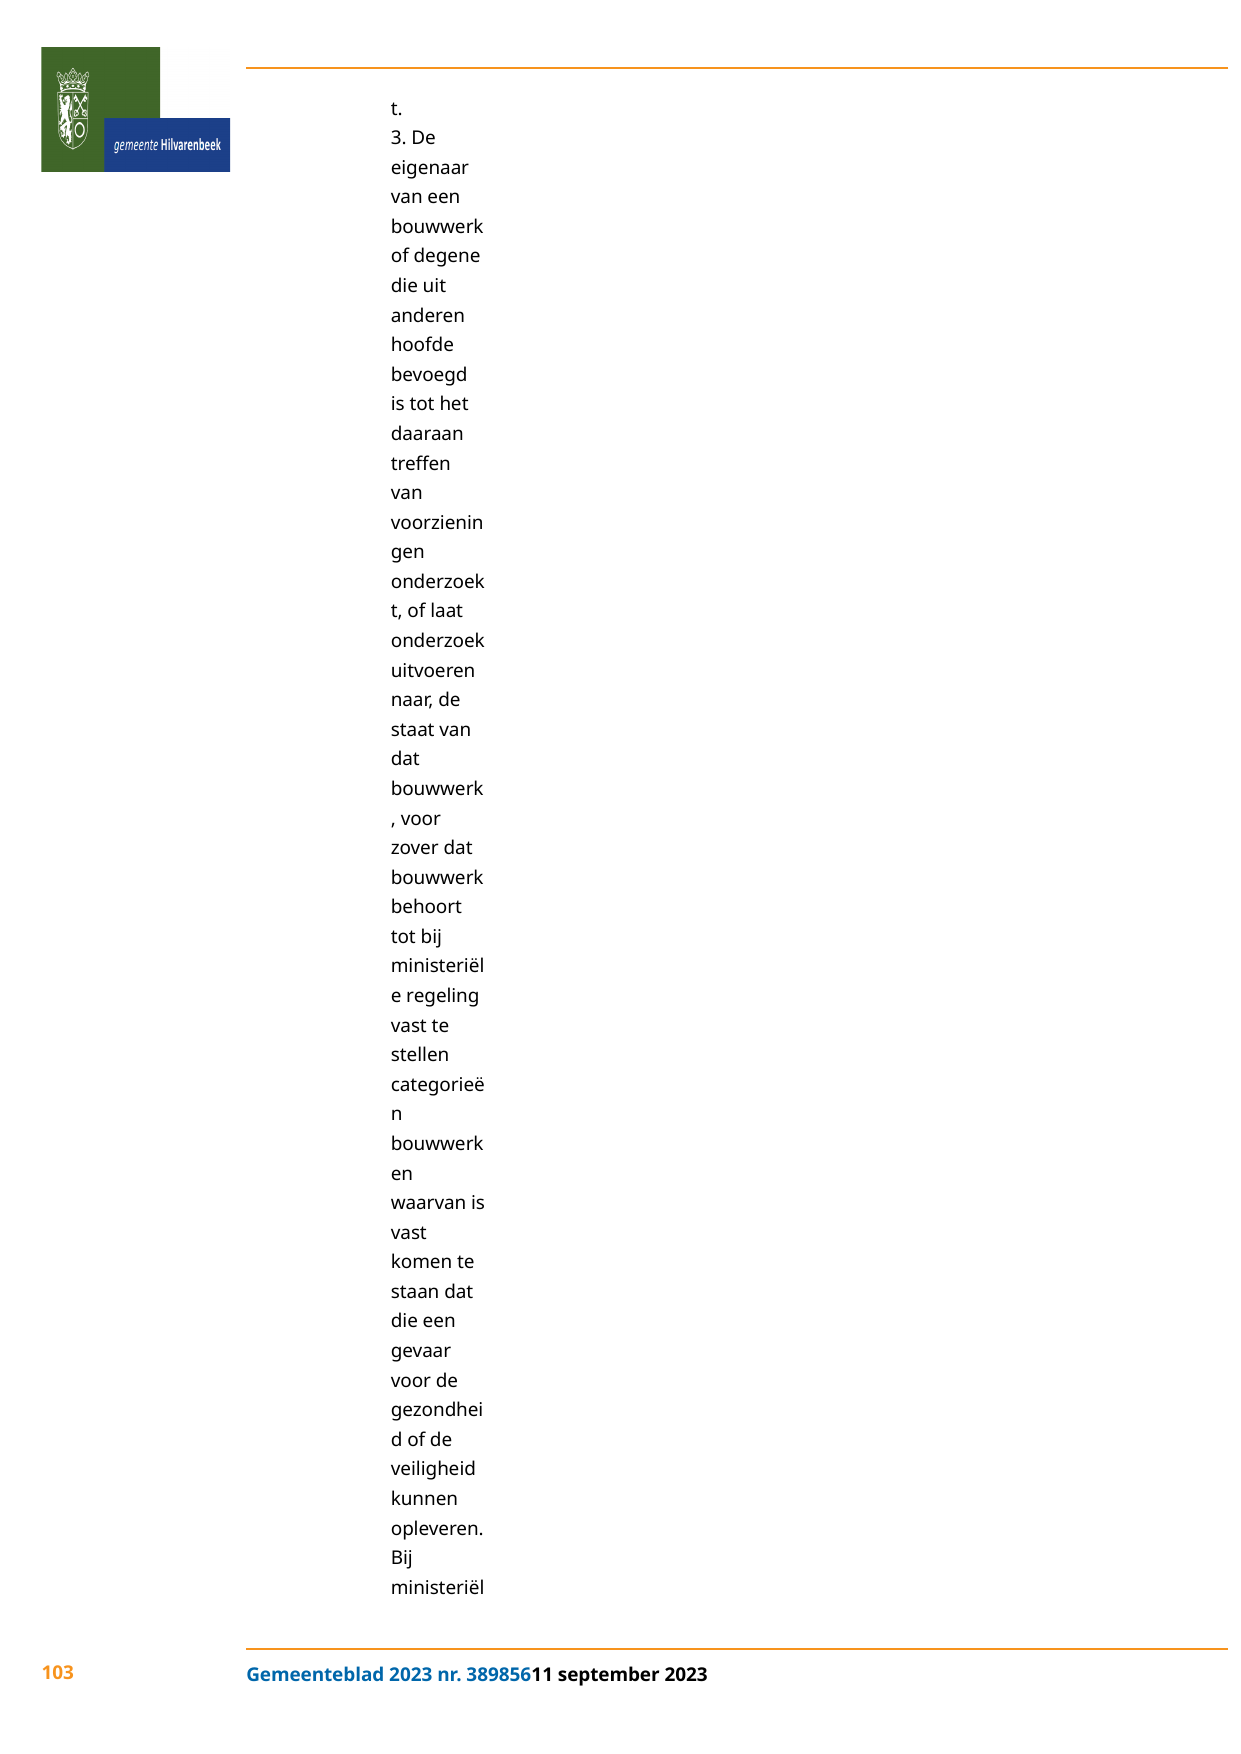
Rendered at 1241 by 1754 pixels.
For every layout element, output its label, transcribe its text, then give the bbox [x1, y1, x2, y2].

table_cell [961, 95, 1009, 1600]
table_cell [629, 95, 676, 1600]
table_cell [296, 95, 391, 1600]
table_cell [914, 95, 961, 1600]
table_cell [676, 95, 914, 1600]
table_cell [486, 95, 628, 1600]
table_cell t. 3. De eigenaar van een bouwwerk of degene die uit anderen hoofde bevoegd is tot het daaraan treffen van voorzieningen onderzoekt, of laat onderzoek uitvoeren naar, de staat van dat bouwwerk, voor zover dat bouwwerk behoort tot bij ministeriële regeling vast te stellen categorieën bouwwerken waarvan is vast komen te staan dat die een gevaar voor de gezondheid of de veiligheid kunnen opleveren. Bij ministeriël [391, 95, 486, 1600]
table_cell [1009, 95, 1056, 1600]
picture [41, 47, 231, 172]
table_cell [248, 95, 296, 1600]
table_cell [1056, 95, 1152, 1600]
